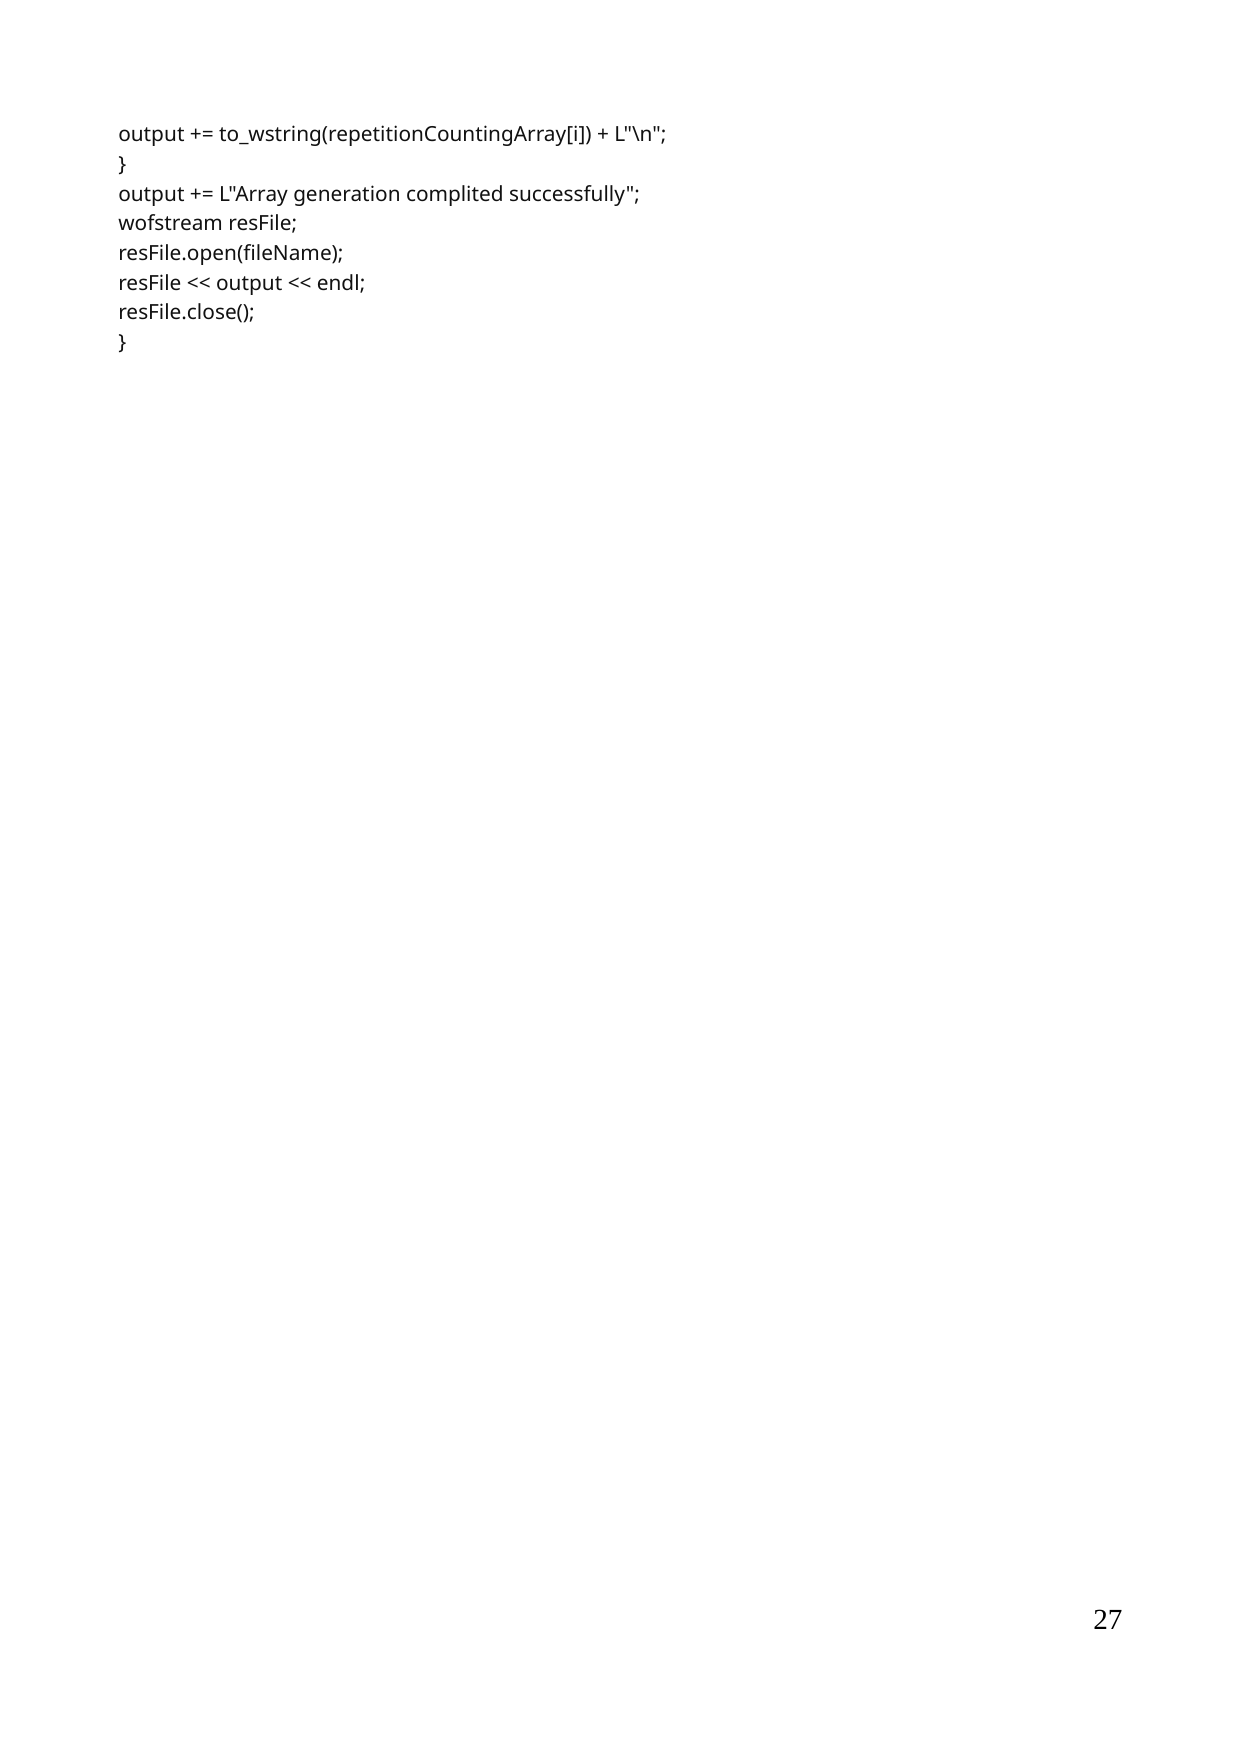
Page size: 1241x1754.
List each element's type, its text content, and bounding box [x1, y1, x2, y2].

text wofstream resFile; [118, 207, 1122, 237]
text output += L"Array generation complited successfully"; [118, 177, 1122, 207]
text resFile << output << endl; [118, 267, 1122, 296]
text resFile.open(fileName); [118, 237, 1122, 267]
text resFile.close(); [118, 296, 1122, 326]
text output += to_wstring(repetitionCountingArray[i]) + L"\n"; [118, 118, 1122, 148]
text } [118, 148, 1122, 177]
text } [118, 326, 1122, 356]
